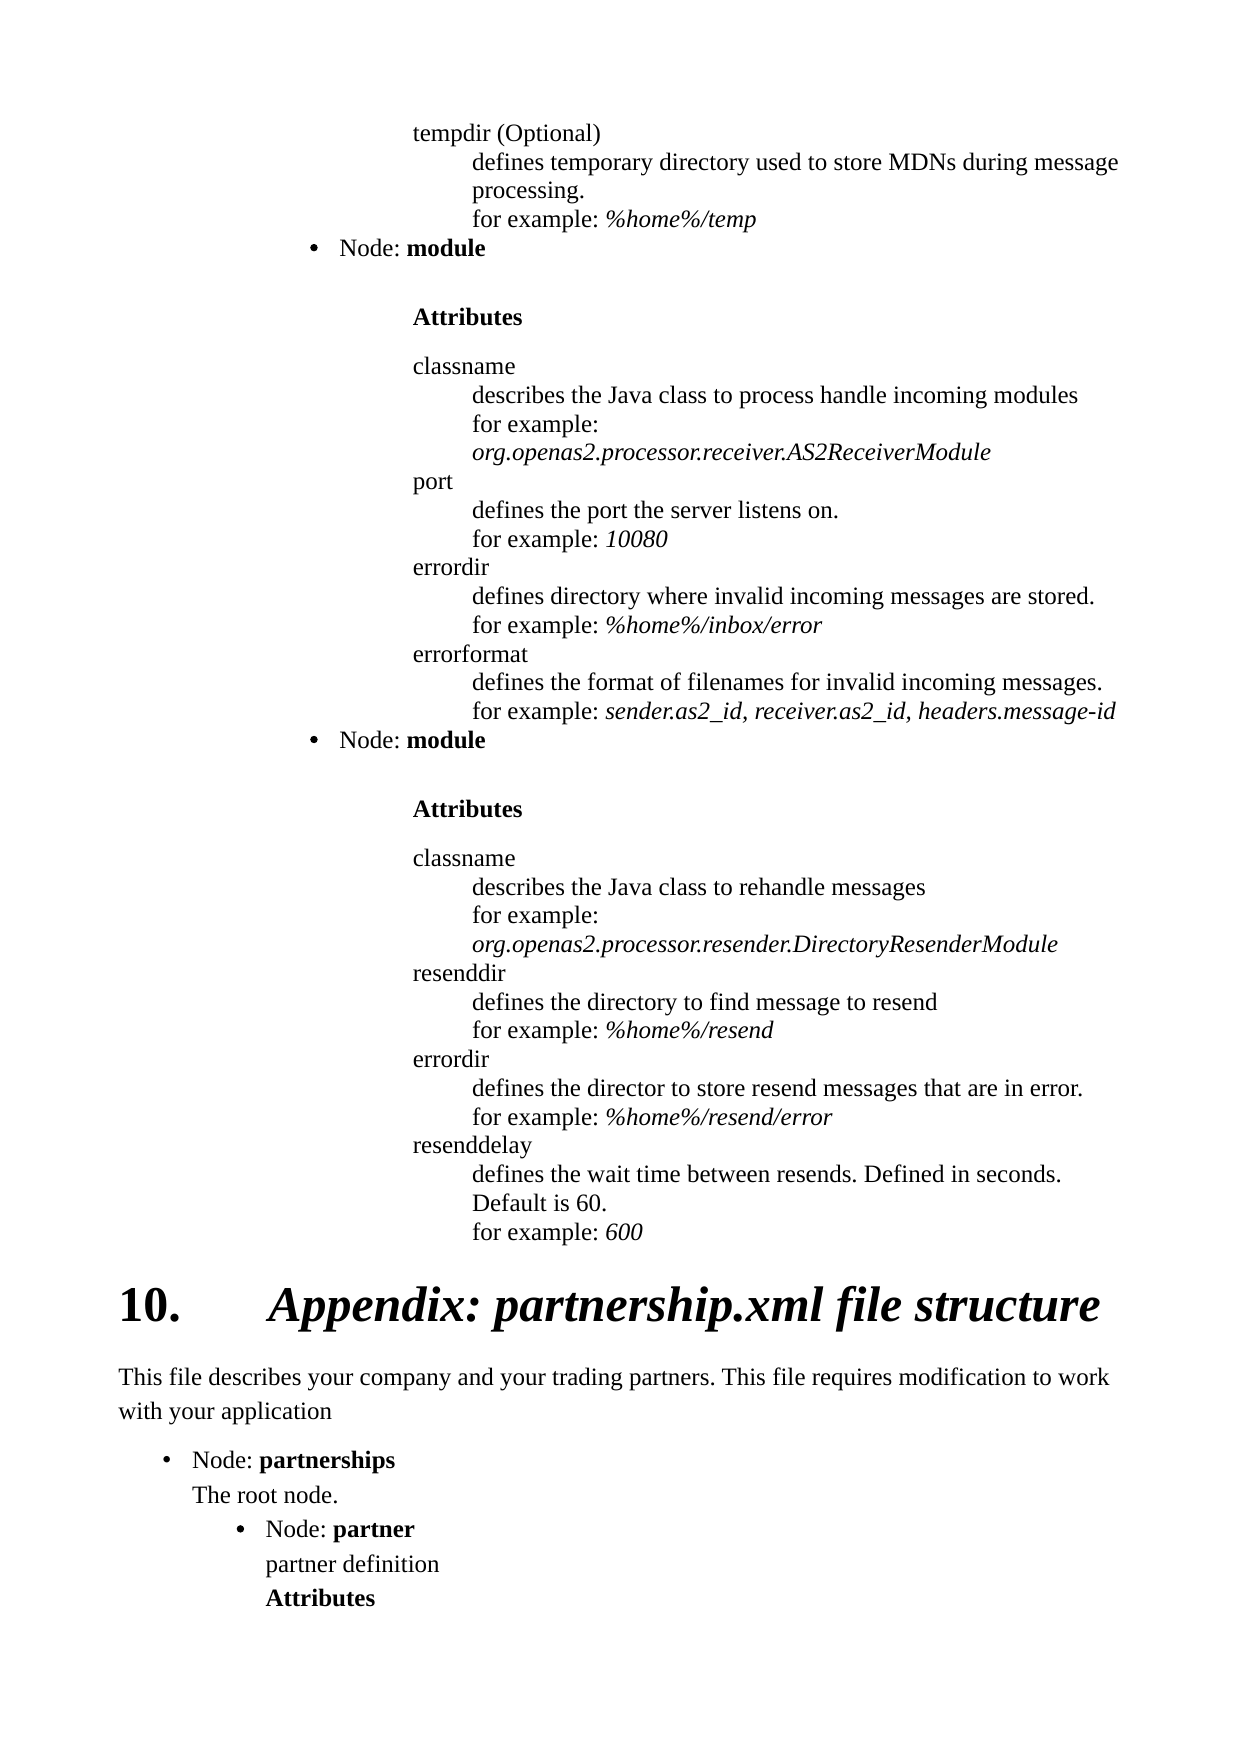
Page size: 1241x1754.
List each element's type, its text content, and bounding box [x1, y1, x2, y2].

list Attributes [383, 759, 1122, 823]
subtitle classname [383, 843, 1122, 872]
subtitle port [383, 466, 1122, 495]
subtitle resenddelay [383, 1130, 1122, 1159]
list defines the director to store resend messages that are in error. for example: %home%/resend/error [442, 1073, 1122, 1130]
subtitle errorformat [383, 639, 1122, 667]
list describes the Java class to process handle incoming modules for example: org.openas2.processor.receiver.AS2ReceiverModule [442, 380, 1122, 466]
subtitle errordir [383, 1044, 1122, 1073]
list defines directory where invalid incoming messages are stored. for example: %home%/inbox/error [442, 581, 1122, 639]
list Node: module [309, 233, 1122, 262]
list defines the wait time between resends. Defined in seconds. Default is 60. for example: 600 [442, 1159, 1122, 1245]
list defines the format of filenames for invalid incoming messages. for example: sender.as2_id, receiver.as2_id, headers.message-id [442, 667, 1122, 725]
list describes the Java class to rehandle messages for example: org.openas2.processor.resender.DirectoryResenderModule [442, 872, 1122, 958]
subtitle Appendix: partnership.xml file structure [118, 1275, 1122, 1332]
list defines the directory to find message to resend for example: %home%/resend [442, 987, 1122, 1044]
list Node: partner partner definition Attributes [236, 1514, 1122, 1612]
list Node: partnerships The root node. [162, 1445, 1122, 1509]
list defines temporary directory used to store MDNs during message processing. for example: %home%/temp [442, 147, 1122, 233]
subtitle resenddir [383, 958, 1122, 987]
list Attributes [383, 268, 1122, 331]
list defines the port the server listens on. for example: 10080 [442, 495, 1122, 552]
subtitle tempdir (Optional) [383, 118, 1122, 147]
subtitle errordir [383, 552, 1122, 581]
text This file describes your company and your trading partners. This file requires modification to work with your application [118, 1362, 1122, 1425]
list Node: module [309, 725, 1122, 754]
subtitle classname [383, 351, 1122, 380]
